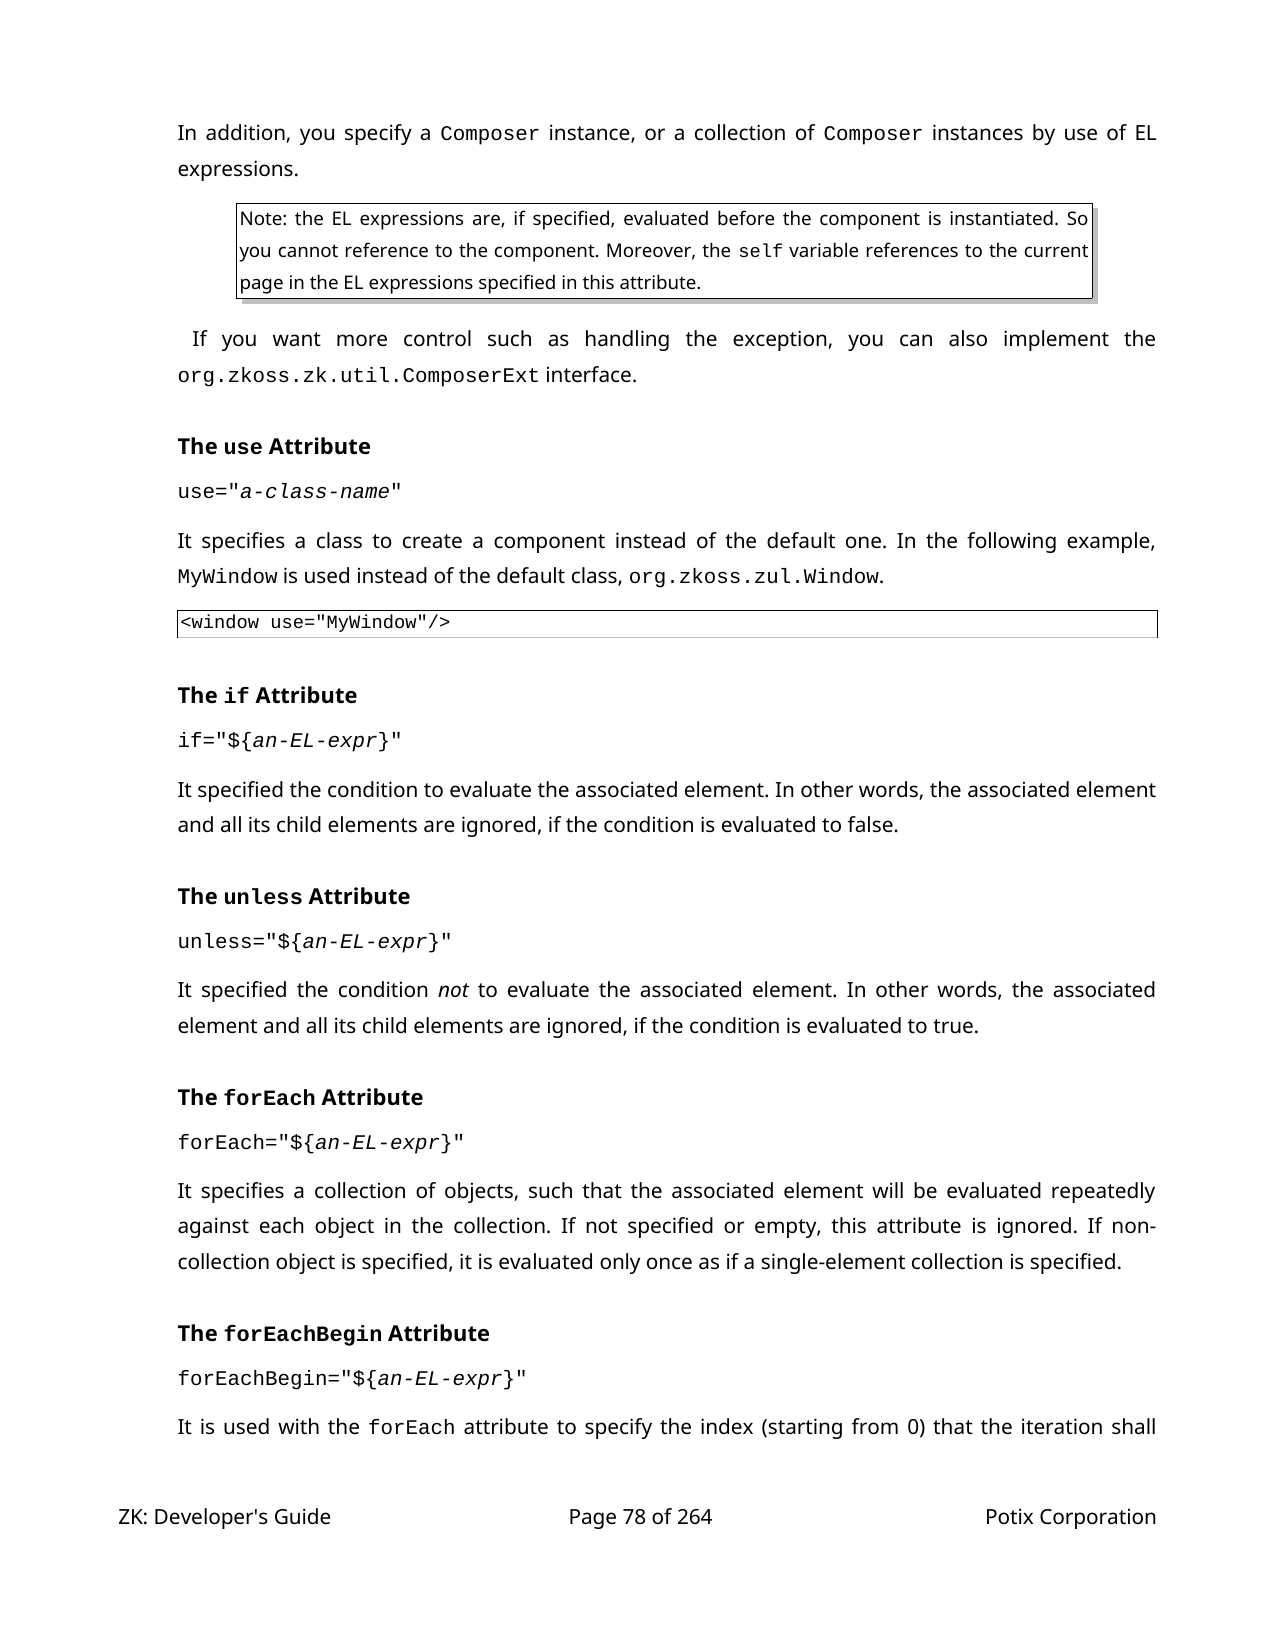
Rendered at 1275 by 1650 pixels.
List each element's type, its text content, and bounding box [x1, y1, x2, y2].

subtitle The if Attribute [177, 680, 1157, 710]
text It is used with the forEach attribute to specify the index (starting from 0) that the iteration shall [177, 1412, 1157, 1441]
subtitle The unless Attribute [177, 881, 1157, 911]
text It specifies a class to create a component instead of the default one. In the following example, MyWindow is used instead of the default class, org.zkoss.zul.Window. [177, 526, 1157, 589]
subtitle The use Attribute [177, 431, 1157, 461]
text <window use="MyWindow"/> [178, 611, 1157, 637]
text In addition, you specify a Composer instance, or a collection of Composer instances by use of EL expressions. [177, 118, 1157, 182]
text It specified the condition not to evaluate the associated element. In other words, the associated element and all its child elements are ignored, if the condition is evaluated to true. [177, 976, 1157, 1039]
text It specifies a collection of objects, such that the associated element will be evaluated repeatedly against each object in the collection. If not specified or empty, this attribute is ignored. If non-collection object is specified, it is evaluated only once as if a single-element collection is specified. [177, 1176, 1157, 1275]
text If you want more control such as handling the exception, you can also implement the org.zkoss.zk.util.ComposerExt interface. [177, 324, 1157, 388]
text forEachBegin="${an-EL-expr}" [177, 1368, 1157, 1392]
text forEach="${an-EL-expr}" [177, 1132, 1157, 1156]
text use="a-class-name" [177, 482, 1157, 505]
subtitle The forEachBegin Attribute [177, 1318, 1157, 1348]
subtitle The forEach Attribute [177, 1082, 1157, 1112]
text unless="${an-EL-expr}" [177, 931, 1157, 955]
text if="${an-EL-expr}" [177, 731, 1157, 754]
text Note: the EL expressions are, if specified, evaluated before the component is instantiated. So you cannot reference to the component. Moreover, the self variable references to the current page in the EL expressions specified in this attribute. [237, 204, 1092, 298]
text It specified the condition to evaluate the associated element. In other words, the associated element and all its child elements are ignored, if the condition is evaluated to false. [177, 775, 1157, 838]
